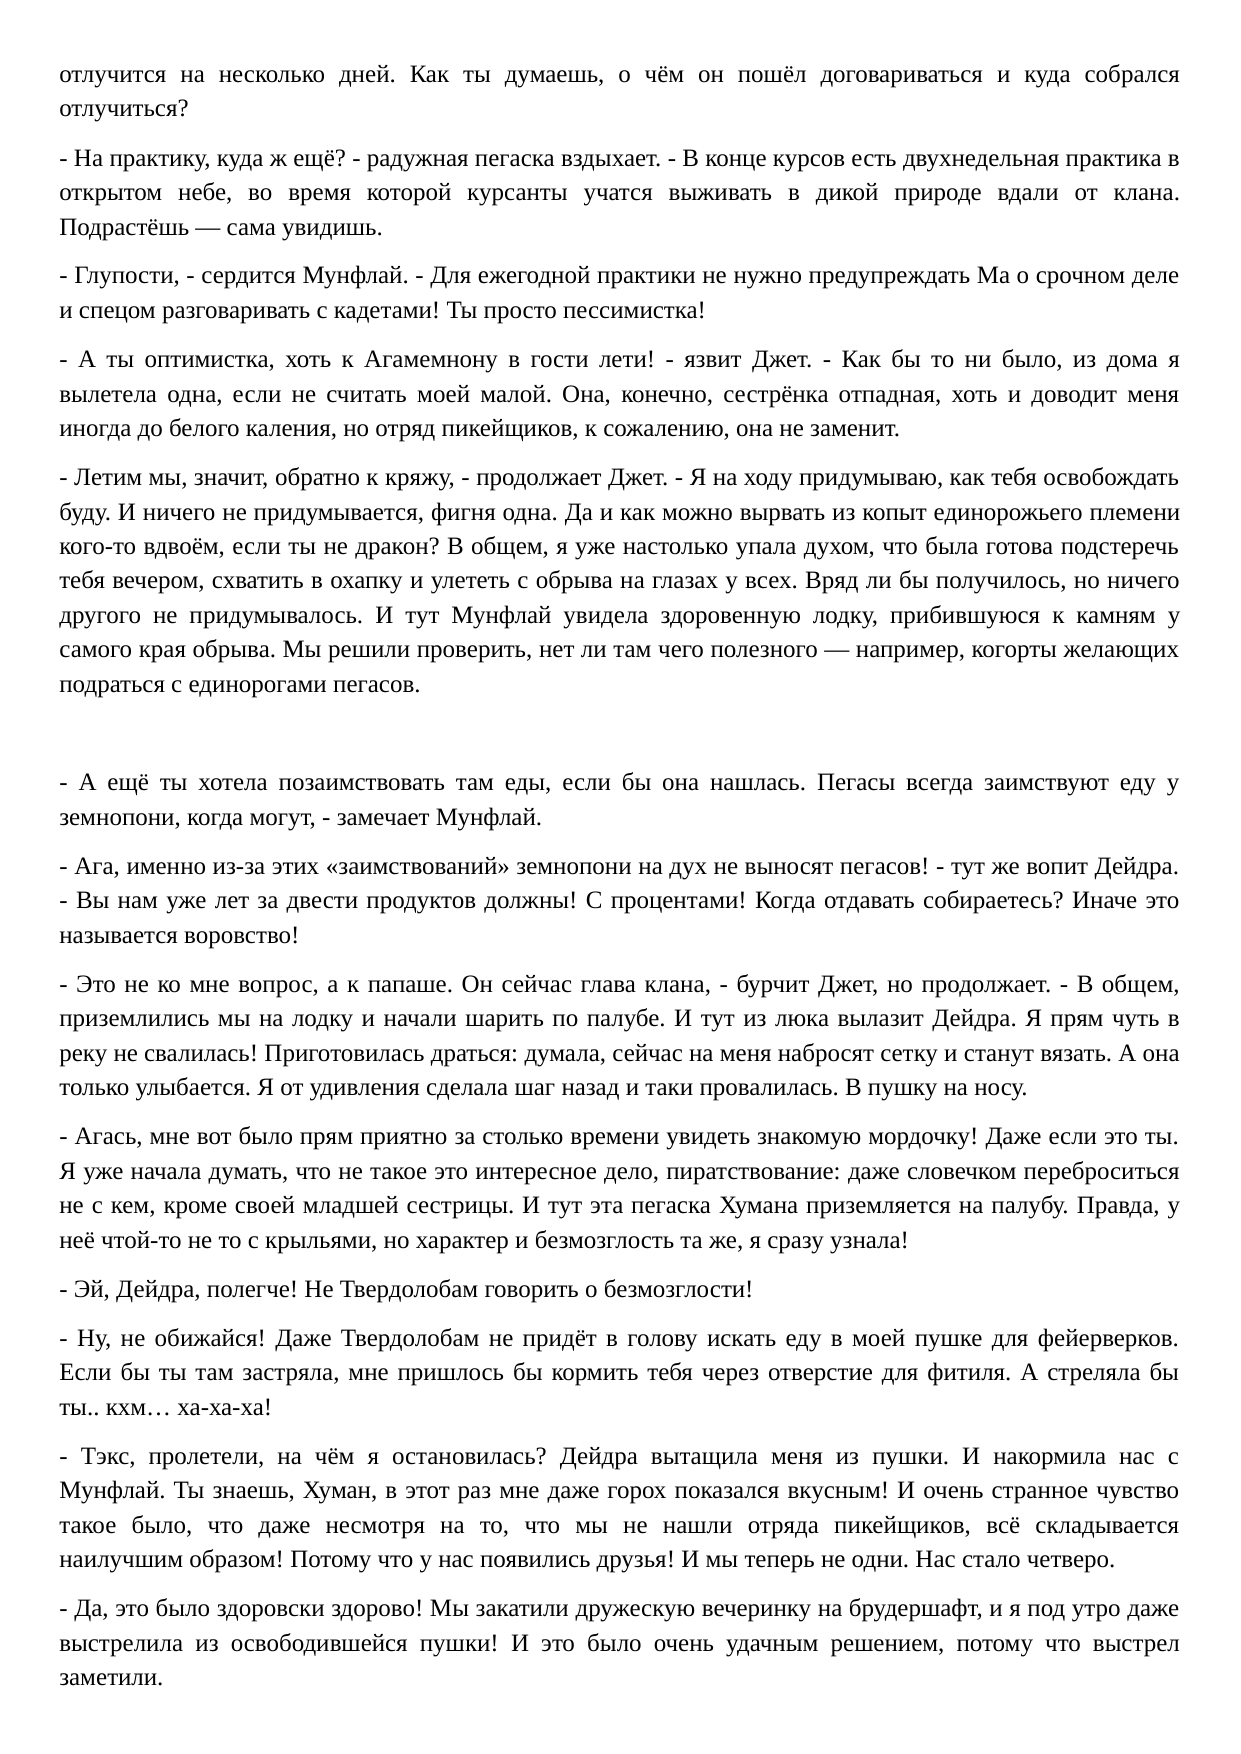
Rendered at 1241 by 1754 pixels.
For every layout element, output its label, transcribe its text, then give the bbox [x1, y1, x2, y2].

text - Тэкс, пролетели, на чём я остановилась? Дейдра вытащила меня из пушки. И накормила нас с Мунфлай. Ты знаешь, Хуман, в этот раз мне даже горох показался вкусным! И очень странное чувство такое было, что даже несмотря на то, что мы не нашли отряда пикейщиков, всё складывается наилучшим образом! Потому что у нас появились друзья! И мы теперь не одни. Нас стало четверо. [59, 1441, 1181, 1573]
text - Эй, Дейдра, полегче! Не Твердолобам говорить о безмозглости! [59, 1274, 1181, 1302]
text отлучится на несколько дней. Как ты думаешь, о чём он пошёл договариваться и куда собрался отлучиться? [59, 59, 1181, 122]
text - Ага, именно из-за этих «заимствований» земнопони на дух не выносят пегасов! - тут же вопит Дейдра. - Вы нам уже лет за двести продуктов должны! С процентами! Когда отдавать собираетесь? Иначе это называется воровство! [59, 851, 1181, 948]
text - А ты оптимистка, хоть к Агамемнону в гости лети! - язвит Джет. - Как бы то ни было, из дома я вылетела одна, если не считать моей малой. Она, конечно, сестрёнка отпадная, хоть и доводит меня иногда до белого каления, но отряд пикейщиков, к сожалению, она не заменит. [59, 344, 1181, 442]
text - А ещё ты хотела позаимствовать там еды, если бы она нашлась. Пегасы всегда заимствуют еду у земнопони, когда могут, - замечает Мунфлай. [59, 767, 1181, 830]
text - Да, это было здоровски здорово! Мы закатили дружескую вечеринку на брудершафт, и я под утро даже выстрелила из освободившейся пушки! И это было очень удачным решением, потому что выстрел заметили. [59, 1593, 1181, 1691]
text - На практику, куда ж ещё? - радужная пегаска вздыхает. - В конце курсов есть двухнедельная практика в открытом небе, во время которой курсанты учатся выживать в дикой природе вдали от клана. Подрастёшь — сама увидишь. [59, 143, 1181, 240]
text - Это не ко мне вопрос, а к папаше. Он сейчас глава клана, - бурчит Джет, но продолжает. - В общем, приземлились мы на лодку и начали шарить по палубе. И тут из люка вылазит Дейдра. Я прям чуть в реку не свалилась! Приготовилась драться: думала, сейчас на меня набросят сетку и станут вязать. А она только улыбается. Я от удивления сделала шаг назад и таки провалилась. В пушку на носу. [59, 969, 1181, 1101]
text - Летим мы, значит, обратно к кряжу, - продолжает Джет. - Я на ходу придумываю, как тебя освобождать буду. И ничего не придумывается, фигня одна. Да и как можно вырвать из копыт единорожьего племени кого-то вдвоём, если ты не дракон? В общем, я уже настолько упала духом, что была готова подстеречь тебя вечером, схватить в охапку и улететь с обрыва на глазах у всех. Вряд ли бы получилось, но ничего другого не придумывалось. И тут Мунфлай увидела здоровенную лодку, прибившуюся к камням у самого края обрыва. Мы решили проверить, нет ли там чего полезного — например, когорты желающих подраться с единорогами пегасов. [59, 462, 1181, 698]
text - Агась, мне вот было прям приятно за столько времени увидеть знакомую мордочку! Даже если это ты. Я уже начала думать, что не такое это интересное дело, пиратствование: даже словечком переброситься не с кем, кроме своей младшей сестрицы. И тут эта пегаска Хумана приземляется на палубу. Правда, у неё чтой-то не то с крыльями, но характер и безмозглость та же, я сразу узнала! [59, 1121, 1181, 1253]
text - Глупости, - сердится Мунфлай. - Для ежегодной практики не нужно предупреждать Ма о срочном деле и спецом разговаривать с кадетами! Ты просто пессимистка! [59, 261, 1181, 324]
text - Ну, не обижайся! Даже Твердолобам не придёт в голову искать еду в моей пушке для фейерверков. Если бы ты там застряла, мне пришлось бы кормить тебя через отверстие для фитиля. А стреляла бы ты.. кхм… ха-ха-ха! [59, 1323, 1181, 1421]
